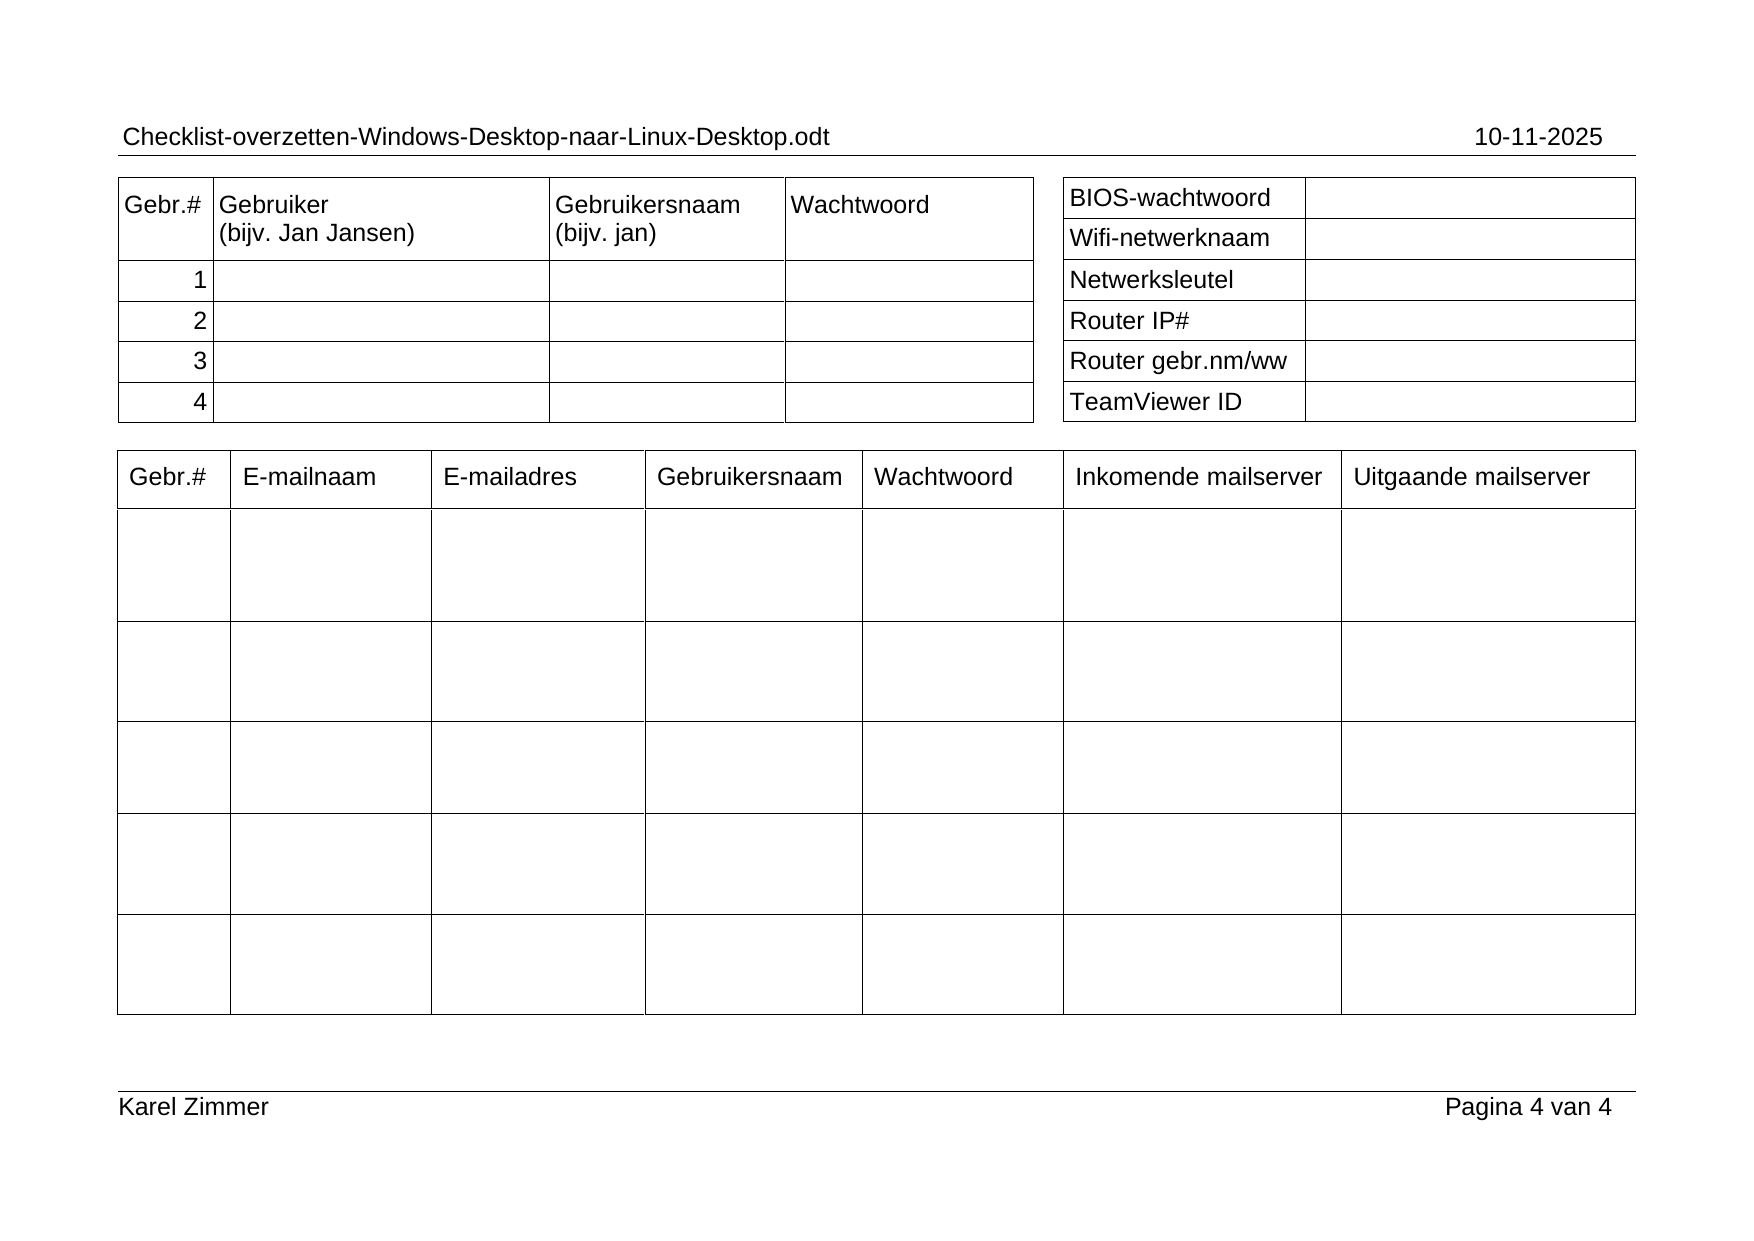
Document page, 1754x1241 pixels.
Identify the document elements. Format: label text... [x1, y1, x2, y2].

table_cell [118, 722, 230, 813]
table_cell [231, 915, 431, 1014]
table_cell [1064, 915, 1341, 1014]
table_cell [786, 342, 1033, 382]
table_cell [863, 722, 1063, 813]
table_header E-mailnaam [231, 451, 431, 508]
table_cell [863, 915, 1063, 1014]
table_cell [214, 383, 549, 422]
table_cell [231, 510, 431, 621]
table_cell [1342, 915, 1635, 1014]
table_header Uitgaande mailserver [1342, 451, 1635, 508]
table_cell [432, 622, 644, 721]
table_cell [1034, 301, 1063, 341]
table_header Wachtwoord [863, 451, 1063, 508]
table_cell [118, 510, 230, 621]
table_cell 3 [119, 342, 213, 382]
table_cell [786, 302, 1033, 341]
table_header Gebruikersnaam (bijv. jan) [550, 178, 784, 260]
table_header [1306, 178, 1635, 218]
table_cell [1064, 510, 1341, 621]
table_cell [231, 814, 431, 914]
table_cell [646, 622, 862, 721]
table_cell [1306, 382, 1635, 421]
table_cell [231, 622, 431, 721]
table_header Gebruikersnaam [646, 451, 862, 508]
table_cell [1034, 382, 1063, 422]
table_cell TeamViewer ID [1064, 382, 1305, 421]
table_cell [1064, 814, 1341, 914]
table_cell [214, 261, 549, 301]
table_cell 2 [119, 302, 213, 341]
table_cell [432, 814, 644, 914]
table_cell [432, 510, 644, 621]
table_cell [118, 814, 230, 914]
table_cell [214, 302, 549, 341]
table_cell [646, 814, 862, 914]
table_cell [432, 915, 644, 1014]
table_cell [1306, 219, 1635, 259]
table_cell [646, 722, 862, 813]
table_cell [550, 342, 784, 382]
table_cell [786, 383, 1033, 422]
table_cell [1306, 260, 1635, 300]
table_header Wachtwoord [786, 178, 1033, 260]
table_header BIOS-wachtwoord [1064, 178, 1305, 218]
table_cell [550, 383, 784, 422]
table_cell Netwerksleutel [1064, 260, 1305, 300]
table_cell Router IP# [1064, 301, 1305, 340]
table_cell [646, 510, 862, 621]
table_cell Wifi-netwerknaam [1064, 219, 1305, 259]
table_cell [118, 622, 230, 721]
table_cell [1342, 814, 1635, 914]
table_header [1034, 177, 1063, 219]
table_header Gebr.# [118, 451, 230, 508]
table_cell [646, 915, 862, 1014]
table_cell [1306, 341, 1635, 381]
table_cell [1342, 722, 1635, 813]
table_cell [863, 814, 1063, 914]
table_cell [432, 722, 644, 813]
table_cell [1034, 219, 1063, 260]
table_cell [863, 622, 1063, 721]
table_cell [1064, 722, 1341, 813]
table_cell [1342, 510, 1635, 621]
table_cell [550, 261, 784, 301]
table_cell 4 [119, 383, 213, 422]
table_header Gebr.# [119, 178, 213, 260]
table_cell [863, 510, 1063, 621]
table_cell [1064, 622, 1341, 721]
table_cell [550, 302, 784, 341]
table_cell Router gebr.nm/ww [1064, 341, 1305, 381]
table_cell [1034, 260, 1063, 301]
table_cell [1306, 301, 1635, 340]
table_header E-mailadres [432, 451, 644, 508]
table_cell 1 [119, 261, 213, 301]
table_cell [214, 342, 549, 382]
table_cell [231, 722, 431, 813]
table_cell [1034, 341, 1063, 382]
table_header Inkomende mailserver [1064, 451, 1341, 508]
table_cell [1342, 622, 1635, 721]
table_cell [118, 915, 230, 1014]
table_header Gebruiker (bijv. Jan Jansen) [214, 178, 549, 260]
table_cell [786, 261, 1033, 301]
